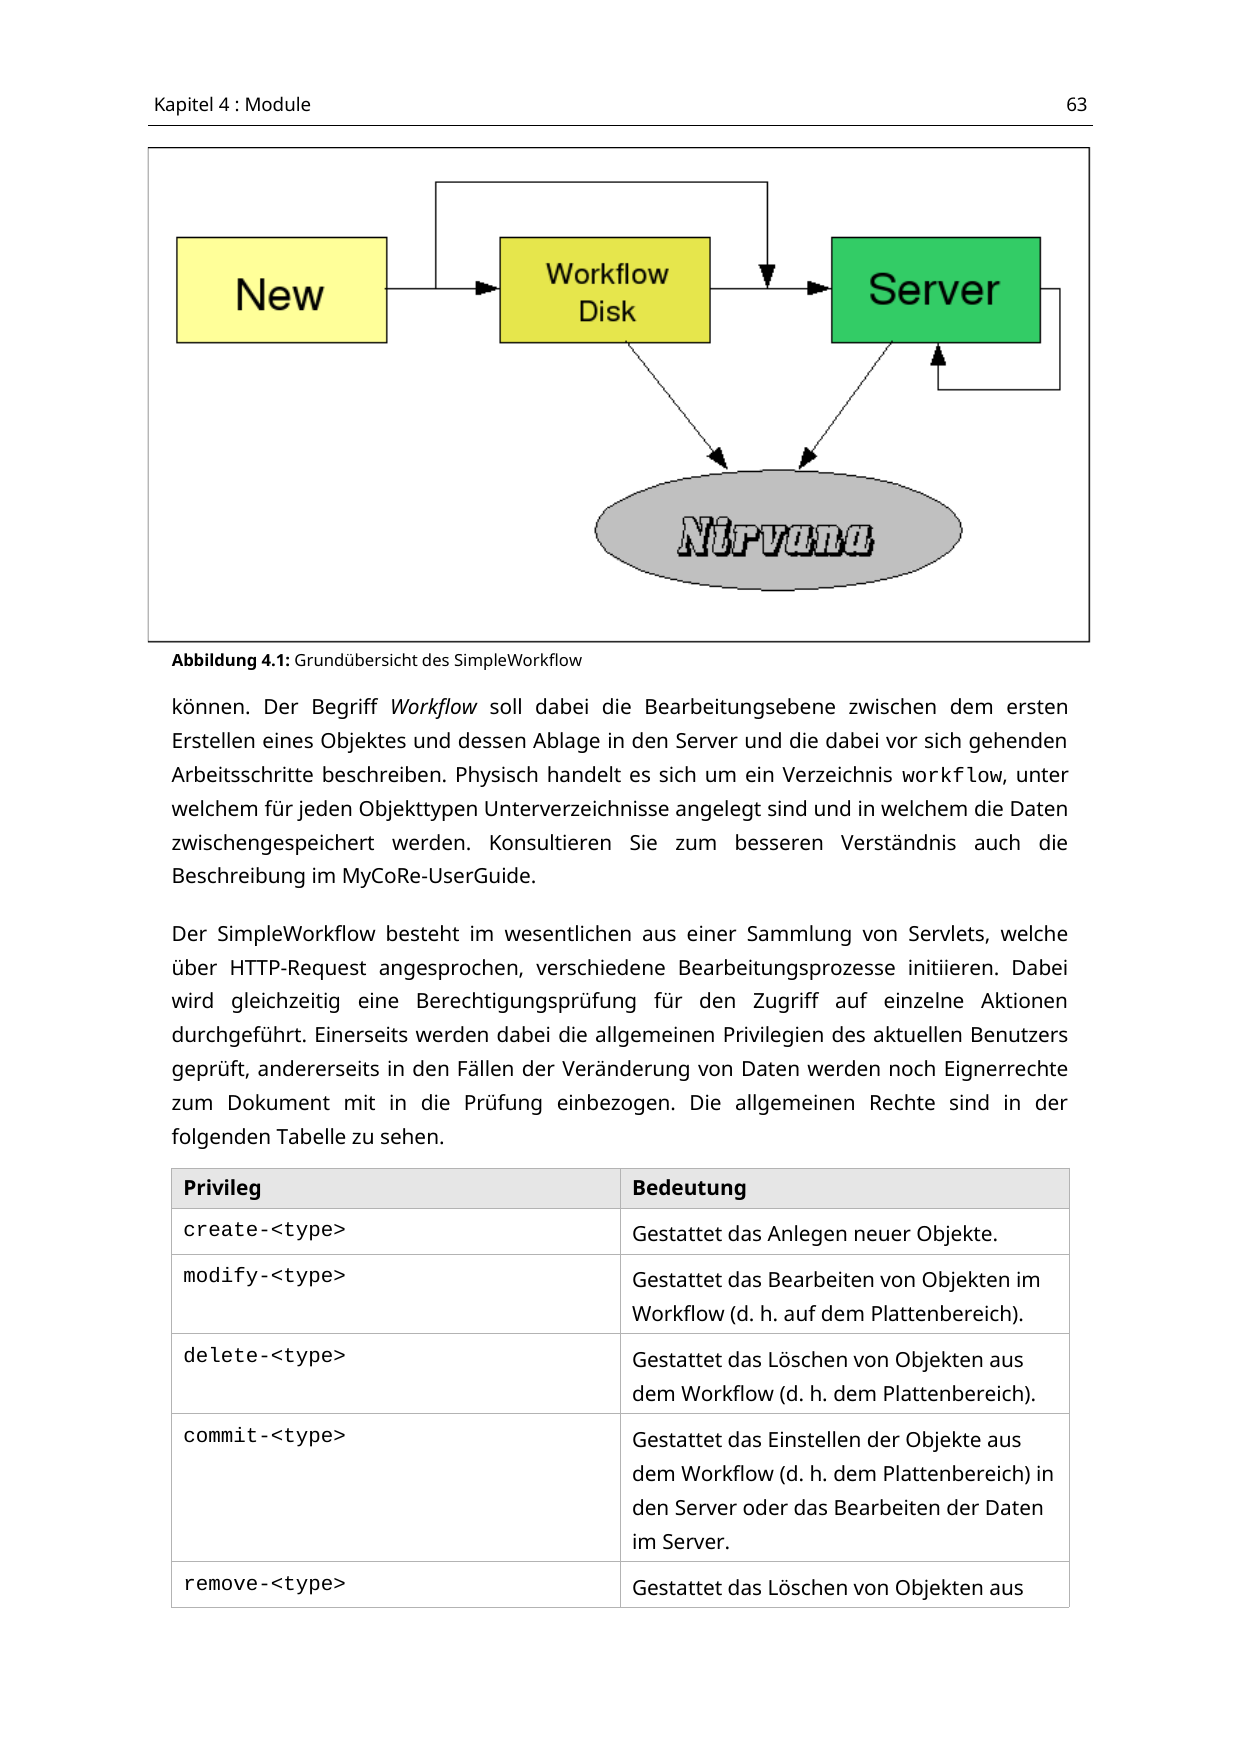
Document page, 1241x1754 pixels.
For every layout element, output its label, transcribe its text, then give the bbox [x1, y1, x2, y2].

table_header Bedeutung [621, 1169, 1069, 1208]
text Abbildung 4.1: Grundübersicht des SimpleWorkflow [172, 644, 1069, 671]
table_cell Gestattet das Einstellen der Objekte aus dem Workflow (d. h. dem Plattenbereich) in den Server oder das Bearbeiten der Daten im Server. [621, 1414, 1069, 1561]
text Der SimpleWorkflow besteht im wesentlichen aus einer Sammlung von Servlets, welche über HTTP-Request angesprochen, verschiedene Bearbeitungsprozesse initiieren. Dabei wird gleichzeitig eine Berechtigungsprüfung für den Zugriff auf einzelne Aktionen durchgeführt. Einerseits werden dabei die allgemeinen Privilegien des aktuellen Benutzers geprüft, andererseits in den Fällen der Veränderung von Daten werden noch Eignerrechte zum Dokument mit in die Prüfung einbezogen. Die allgemeinen Rechte sind in der folgenden Tabelle zu sehen. [171, 919, 1069, 1150]
table_cell delete-<type> [172, 1334, 620, 1413]
table_cell Gestattet das Löschen von Objekten aus [621, 1562, 1069, 1607]
table_cell Gestattet das Löschen von Objekten aus dem Workflow (d. h. dem Plattenbereich). [621, 1334, 1069, 1413]
picture [147, 147, 1093, 644]
table_cell create-<type> [172, 1209, 620, 1254]
table_cell Gestattet das Bearbeiten von Objekten im Workflow (d. h. auf dem Plattenbereich). [621, 1255, 1069, 1333]
table_cell modify-<type> [172, 1255, 620, 1333]
table_cell commit-<type> [172, 1414, 620, 1561]
table_header Privileg [172, 1169, 620, 1208]
text können. Der Begriff Workflow soll dabei die Bearbeitungsebene zwischen dem ersten Erstellen eines Objektes und dessen Ablage in den Server und die dabei vor sich gehenden Arbeitsschritte beschreiben. Physisch handelt es sich um ein Verzeichnis workflow, unter welchem für jeden Objekttypen Unterverzeichnisse angelegt sind und in welchem die Daten zwischengespeichert werden. Konsultieren Sie zum besseren Verständnis auch die Beschreibung im MyCoRe-UserGuide. [148, 644, 1093, 890]
table_cell remove-<type> [172, 1562, 620, 1607]
table_cell Gestattet das Anlegen neuer Objekte. [621, 1209, 1069, 1254]
